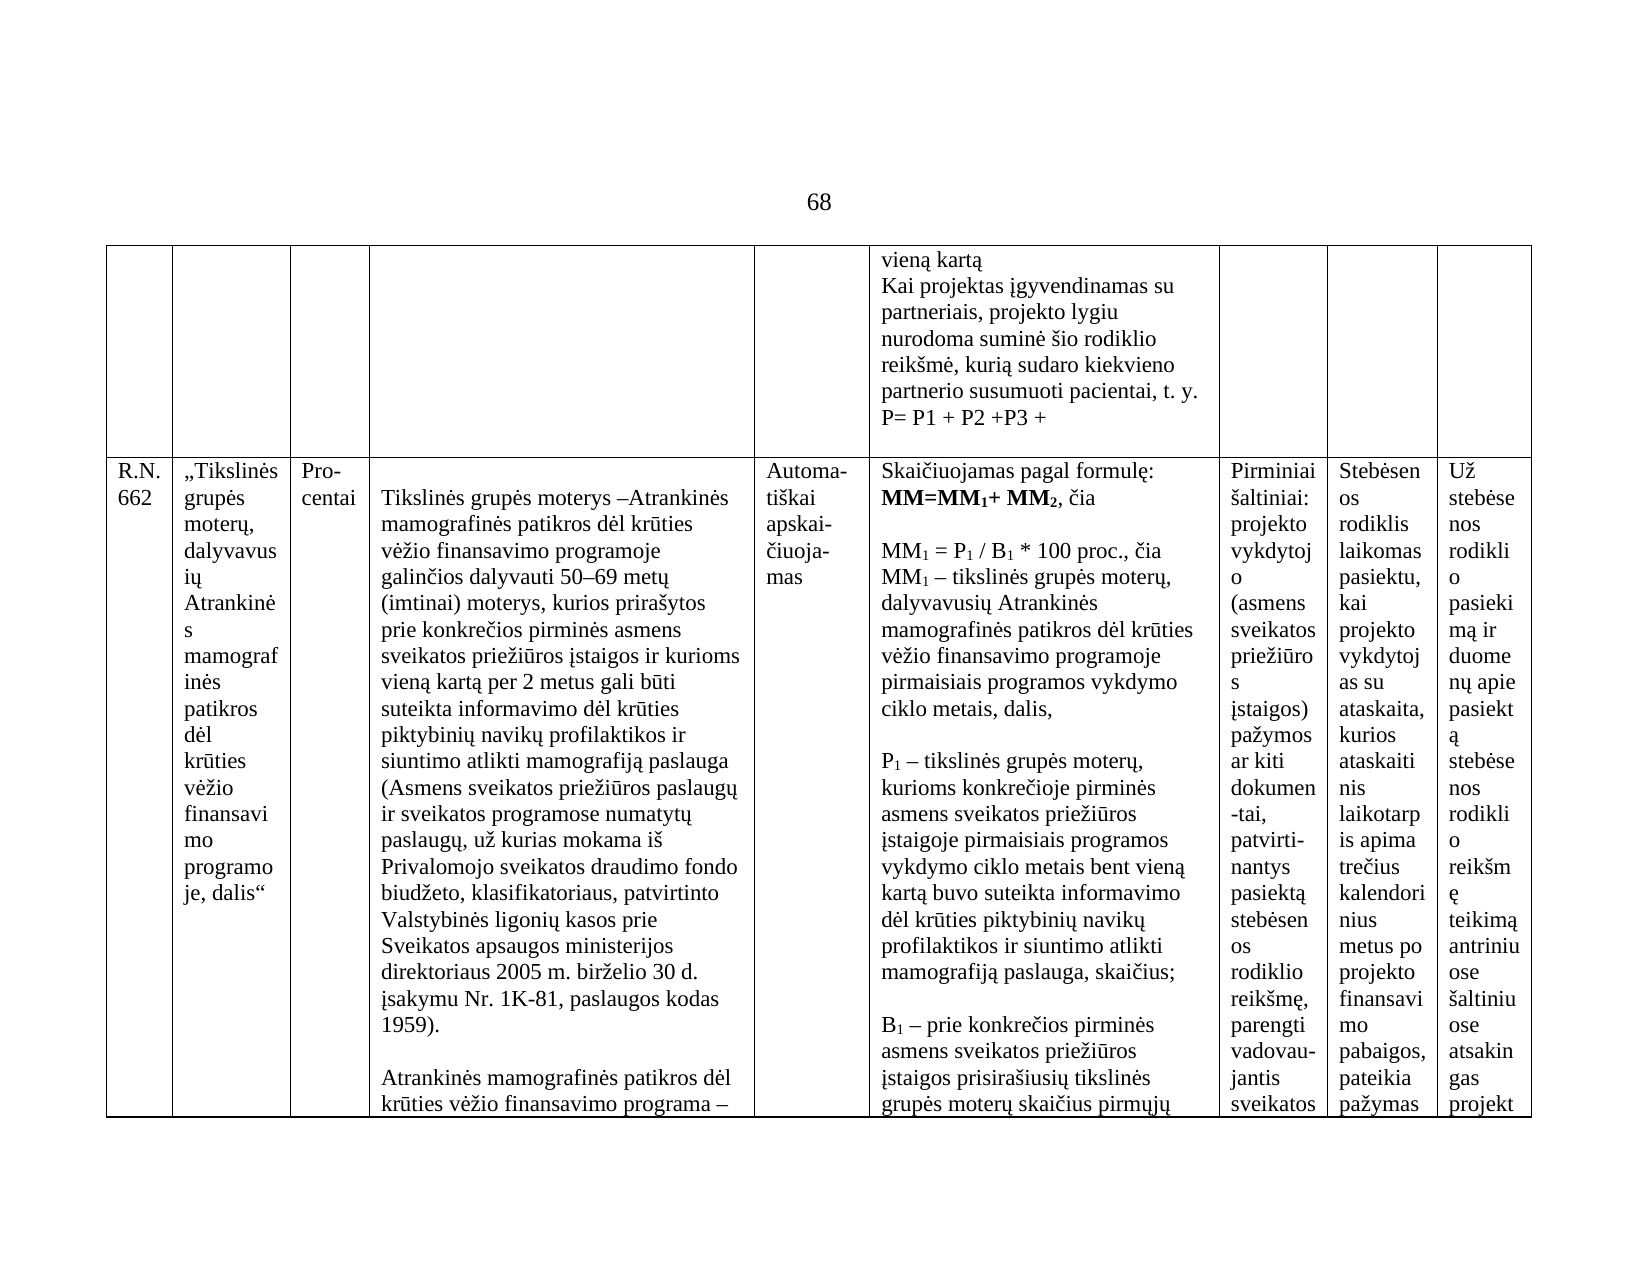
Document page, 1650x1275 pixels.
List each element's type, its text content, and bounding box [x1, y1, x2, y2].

table_cell vieną kartą Kai projektas įgyvendinamas su partneriais, projekto lygiu nurodoma suminė šio rodiklio reikšmė, kurią sudaro kiekvieno partnerio susumuoti pacientai, t. y. P= P1 + P2 +P3 + [870, 246, 1219, 457]
table_cell [291, 246, 369, 457]
table_cell Pirminiai šaltiniai: projekto vykdytojo (asmens sveikatos priežiūros įstaigos) pažymos ar kiti dokumen-tai, patvirti-nantys pasiektą stebėsenos rodiklio reikšmę, parengti vadovau-jantis sveikatos [1220, 458, 1327, 1116]
table_cell „Tikslinės grupės moterų, dalyvavusių Atrankinės mamografinės patikros dėl krūties vėžio finansavimo programoje, dalis“ [173, 458, 290, 1116]
table_cell Skaičiuojamas pagal formulę: MM=MM1+ MM2, čia MM1 = P1 / B1 * 100 proc., čia MM1 – tikslinės grupės moterų, dalyvavusių Atrankinės mamografinės patikros dėl krūties vėžio finansavimo programoje pirmaisiais programos vykdymo ciklo metais, dalis, P1 – tikslinės grupės moterų, kurioms konkrečioje pirminės asmens sveikatos priežiūros įstaigoje pirmaisiais programos vykdymo ciklo metais bent vieną kartą buvo suteikta informavimo dėl krūties piktybinių navikų profilaktikos ir siuntimo atlikti mamografiją paslauga, skaičius; B1 – prie konkrečios pirminės asmens sveikatos priežiūros įstaigos prisirašiusių tikslinės grupės moterų skaičius pirmųjų [870, 458, 1219, 1116]
table_cell [1438, 246, 1531, 457]
table_cell Automa-tiškai apskai-čiuoja-mas [755, 458, 869, 1116]
table_cell [1328, 246, 1437, 457]
table_cell [755, 246, 869, 457]
table_cell R.N.662 [107, 458, 172, 1116]
table_cell [107, 246, 172, 457]
table_cell Už stebėsenos rodiklio pasiekimą ir duomenų apie pasiektą stebėsenos rodiklio reikšmę teikimą antriniuose šaltiniuose atsakingas projekt [1438, 458, 1531, 1116]
table_cell [1220, 246, 1327, 457]
table_cell Tikslinės grupės moterys –Atrankinės mamografinės patikros dėl krūties vėžio finansavimo programoje galinčios dalyvauti 50–69 metų (imtinai) moterys, kurios prirašytos prie konkrečios pirminės asmens sveikatos priežiūros įstaigos ir kurioms vieną kartą per 2 metus gali būti suteikta informavimo dėl krūties piktybinių navikų profilaktikos ir siuntimo atlikti mamografiją paslauga (Asmens sveikatos priežiūros paslaugų ir sveikatos programose numatytų paslaugų, už kurias mokama iš Privalomojo sveikatos draudimo fondo biudžeto, klasifikatoriaus, patvirtinto Valstybinės ligonių kasos prie Sveikatos apsaugos ministerijos direktoriaus 2005 m. birželio 30 d. įsakymu Nr. 1K-81, paslaugos kodas 1959). Atrankinės mamografinės patikros dėl krūties vėžio finansavimo programa – [370, 458, 754, 1116]
table_cell Stebėsenos rodiklis laikomas pasiektu, kai projekto vykdytojas su ataskaita, kurios ataskaitinis laikotarpis apima trečius kalendorinius metus po projekto finansavimo pabaigos, pateikia pažymas [1328, 458, 1437, 1116]
table_cell [370, 246, 754, 457]
table_cell [173, 246, 290, 457]
table_cell Pro-centai [291, 458, 369, 1116]
